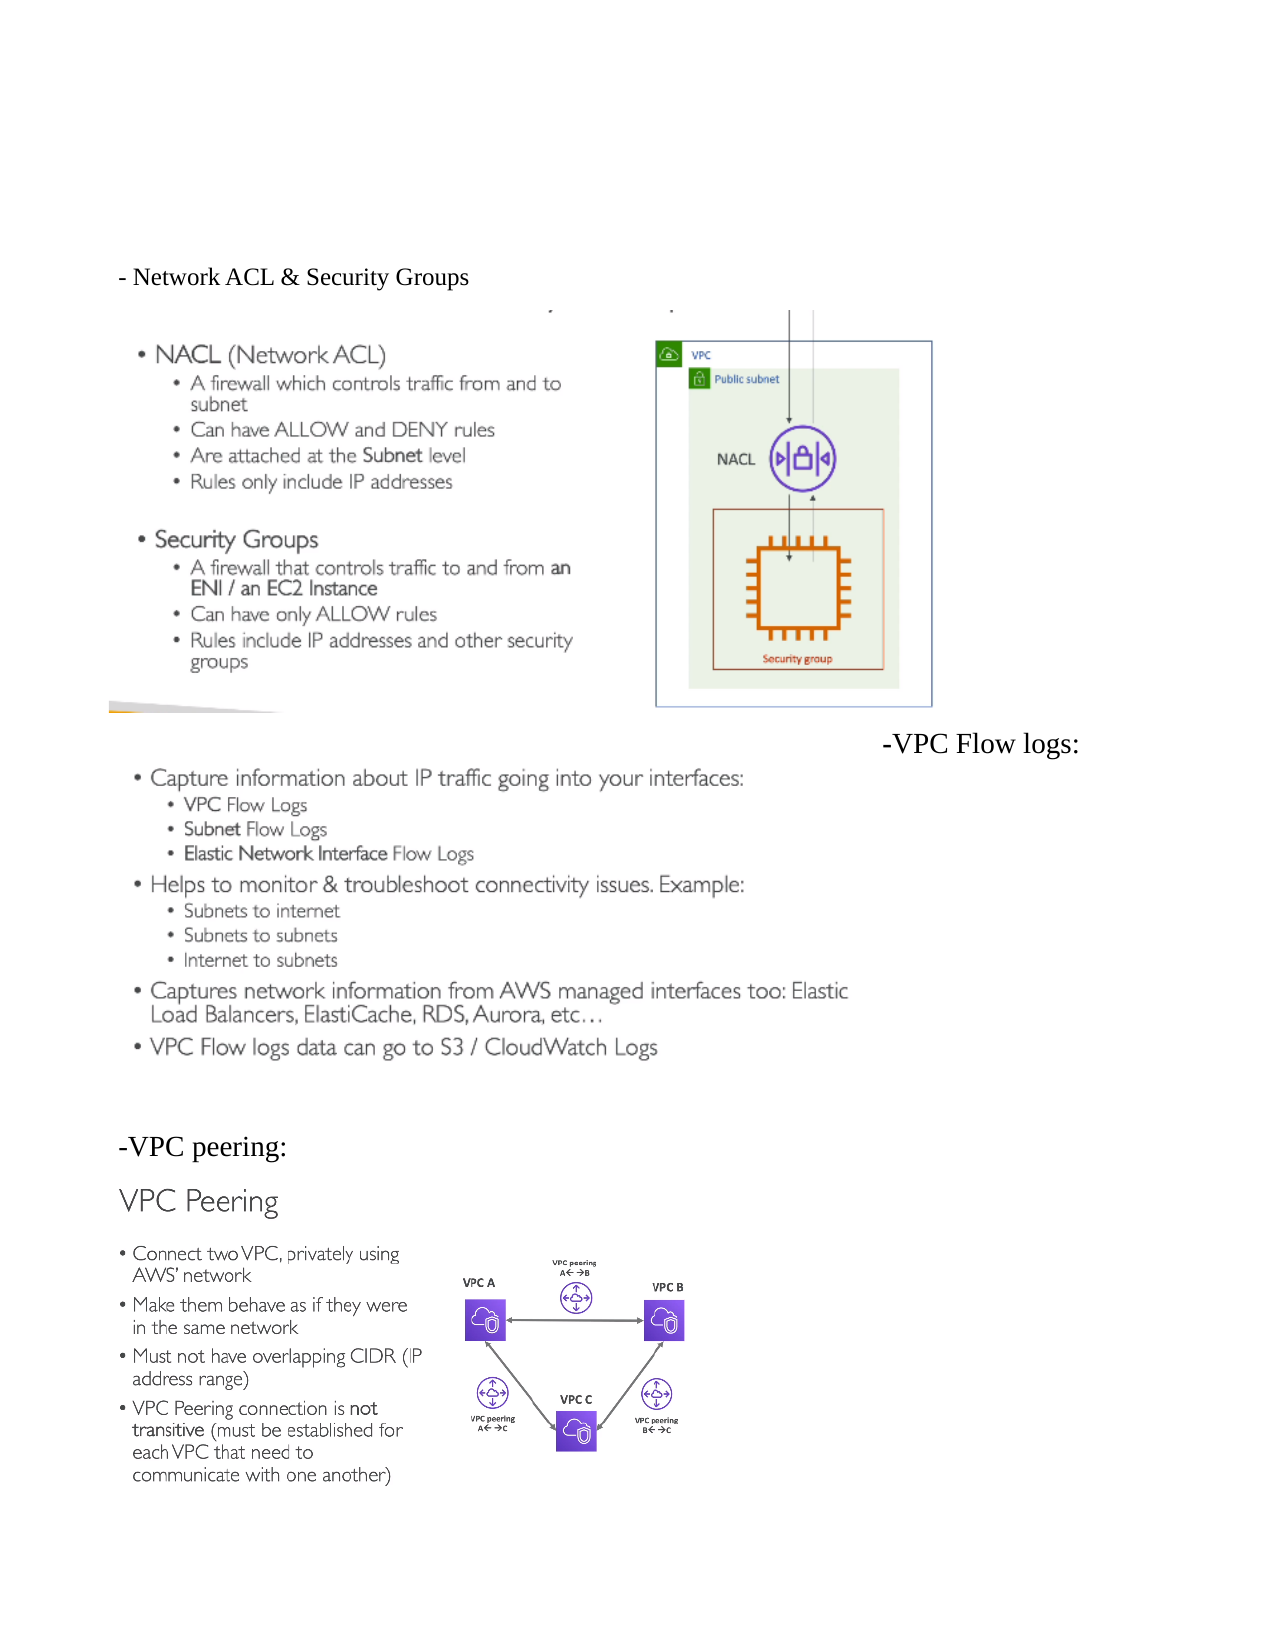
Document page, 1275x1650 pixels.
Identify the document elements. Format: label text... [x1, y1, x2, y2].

text - Network ACL & Security Groups [118, 262, 1157, 291]
picture [106, 1184, 714, 1504]
picture [108, 310, 962, 713]
text -VPC Flow logs: [118, 727, 1157, 760]
picture [117, 748, 883, 1072]
text -VPC peering: [118, 1129, 1157, 1163]
